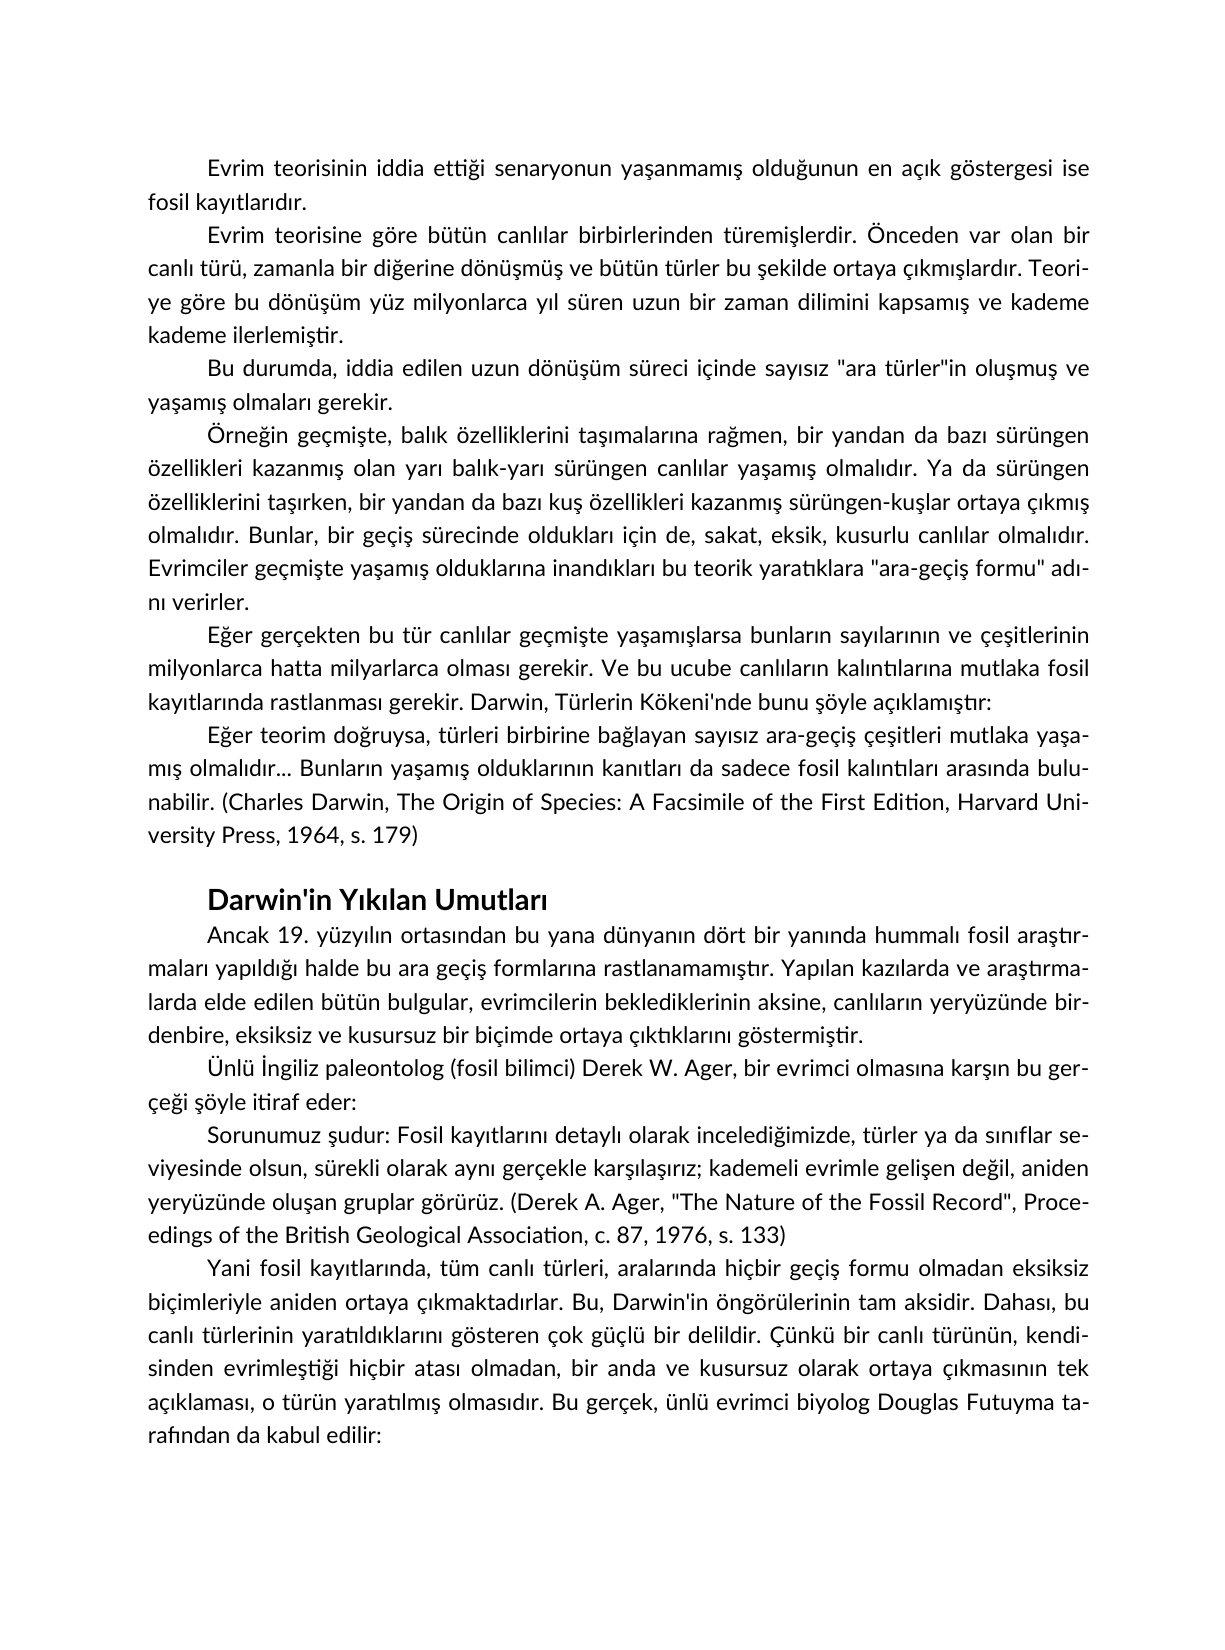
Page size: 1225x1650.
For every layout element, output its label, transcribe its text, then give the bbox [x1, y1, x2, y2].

text Eğer ger­çek­ten bu tür can­lı­lar geç­miş­te ya­şa­mış­lar­sa bun­la­rın sa­yı­la­rı­nın ve çe­şit­le­ri­nin mil­yon­lar­ca hat­ta mil­yar­lar­ca ol­ma­sı ge­re­kir. Ve bu ucu­be can­lı­la­rın ka­lın­tı­la­rı­na mut­la­ka fo­sil ka­yıt­la­rın­da rast­lan­ma­sı ge­re­kir. Dar­win, Tür­le­rin Kö­ke­ni'nde bu­nu şöy­le açık­la­mış­tır: [148, 617, 1090, 717]
text Dar­win'in Yı­kı­lan Umut­la­rı [148, 883, 1090, 917]
text Ev­rim te­ori­si­nin id­dia et­ti­ği se­nar­yo­nun ya­şan­ma­mış ol­du­ğu­nun en açık gös­ter­ge­si ise fo­sil ka­yıt­la­rı­dır. [148, 150, 1090, 217]
text So­ru­nu­muz şu­dur: Fo­sil ka­yıt­la­rı­nı de­tay­lı ola­rak in­ce­le­di­ği­miz­de, tür­ler ya da sı­nıf­lar se­vi­ye­sin­de ol­sun, sü­rek­li ola­rak ay­nı ger­çek­le kar­şı­la­şı­rız; ka­de­me­li ev­rim­le ge­li­şen de­ğil, ani­den yer­yü­zün­de olu­şan grup­lar gö­rü­rüz. (De­rek A. Ager, "The Na­tu­re of the Fos­sil Re­cord", Pro­ce­edings of the Bri­tish Ge­olo­gi­cal As­so­ci­ati­on, c. 87, 1976, s. 133) [148, 1117, 1090, 1250]
text Ün­lü İn­gi­liz pa­le­on­to­log (fo­sil bi­lim­ci) De­rek W. Ager, bir ev­rim­ci ol­ma­sı­na kar­şın bu ger­çe­ği şöy­le iti­raf eder: [148, 1050, 1090, 1117]
text Eğer te­orim doğ­ruy­sa, tür­le­ri bir­bi­ri­ne bağ­la­yan sa­yı­sız ara-ge­çiş çe­şit­le­ri mut­la­ka ya­şa­mış ol­ma­lı­dır... Bun­la­rın ya­şa­mış ol­duk­la­rı­nın ka­nıt­la­rı da sa­de­ce fo­sil ka­lın­tı­la­rı ara­sın­da bu­lu­na­bi­lir. (Char­les Dar­win, The Ori­gin of Spe­ci­es: A Fac­si­mi­le of the First Edi­ti­on, Har­vard Uni­ver­sity Press, 1964, s. 179) [148, 717, 1090, 850]
text Ör­ne­ğin geç­miş­te, ba­lık özel­lik­le­ri­ni ta­şı­ma­la­rı­na rağ­men, bir yan­dan da ba­zı sü­rün­gen özel­lik­le­ri ka­zan­mış olan ya­rı ba­lık-ya­rı sü­rün­gen can­lı­lar ya­şa­mış ol­ma­lı­dır. Ya da sü­rün­gen özel­lik­le­ri­ni ta­şır­ken, bir yan­dan da ba­zı kuş özel­lik­le­ri ka­zan­mış sü­rün­gen-kuş­lar or­ta­ya çık­mış ol­ma­lı­dır. Bun­lar, bir ge­çiş sü­re­cin­de ol­duk­la­rı için de, sa­kat, ek­sik, ku­sur­lu can­lı­lar ol­ma­lı­dır. Ev­rim­ci­ler geç­miş­te ya­şa­mış ol­duk­la­rı­na inan­dık­la­rı bu te­orik ya­ra­tık­la­ra "ara-ge­çiş for­mu" adı­nı ve­rir­ler. [148, 417, 1090, 617]
text An­cak 19. yüz­yı­lın or­ta­sın­dan bu ya­na dün­ya­nın dört bir ya­nın­da hum­ma­lı fo­sil araş­tır­ma­la­rı ya­pıl­dı­ğı hal­de bu ara ge­çiş form­la­rı­na rast­la­na­ma­mış­tır. Ya­pı­lan ka­zı­lar­da ve araş­tır­ma­lar­da el­de edi­len bü­tün bul­gu­lar, ev­rim­ci­le­rin bek­le­dik­le­ri­nin ak­si­ne, can­lı­la­rın yer­yü­zün­de bir­den­bi­re, ek­sik­siz ve ku­sur­suz bir bi­çim­de or­ta­ya çık­tık­la­rı­nı gös­ter­miş­tir. [148, 917, 1090, 1050]
text Ev­rim te­ori­si­ne gö­re bü­tün can­lı­lar bir­bir­le­rin­den tü­re­miş­ler­dir. Ön­ce­den var olan bir can­lı tü­rü, za­man­la bir di­ğe­ri­ne dö­nüş­müş ve bü­tün tür­ler bu şe­kil­de or­ta­ya çık­mış­lar­dır. Te­ori­ye gö­re bu dö­nü­şüm yüz mil­yon­lar­ca yıl sü­ren uzun bir za­man di­li­mi­ni kap­sa­mış ve ka­de­me ka­de­me iler­le­miş­tir. [148, 217, 1090, 350]
text Ya­ni fo­sil ka­yıt­la­rın­da, tüm can­lı tür­le­ri, ara­la­rın­da hiç­bir ge­çiş for­mu ol­ma­dan ek­sik­siz bi­çim­le­riy­le ani­den or­ta­ya çık­mak­ta­dır­lar. Bu, Dar­win'in ön­gö­rü­le­ri­nin tam ak­si­dir. Da­ha­sı, bu can­lı tür­le­ri­nin ya­ra­tıl­dık­la­rı­nı gös­te­ren çok güç­lü bir de­lil­dir. Çün­kü bir can­lı tü­rü­nün, ken­di­sin­den ev­rim­leş­ti­ği hiç­bir ata­sı ol­ma­dan, bir an­da ve ku­sur­suz ola­rak or­ta­ya çık­ma­sı­nın tek açık­la­ma­sı, o tü­rün ya­ra­tıl­mış ol­ma­sı­dır. Bu ger­çek, ün­lü ev­rim­ci bi­yo­log Do­ug­las Fu­tuy­ma ta­ra­fın­dan da ka­bul edi­lir: [148, 1250, 1090, 1450]
text Bu du­rum­da, id­dia edi­len uzun dö­nü­şüm sü­re­ci için­de sa­yı­sız "ara tür­ler"in oluş­muş ve ya­şa­mış ol­ma­la­rı ge­re­kir. [148, 350, 1090, 417]
